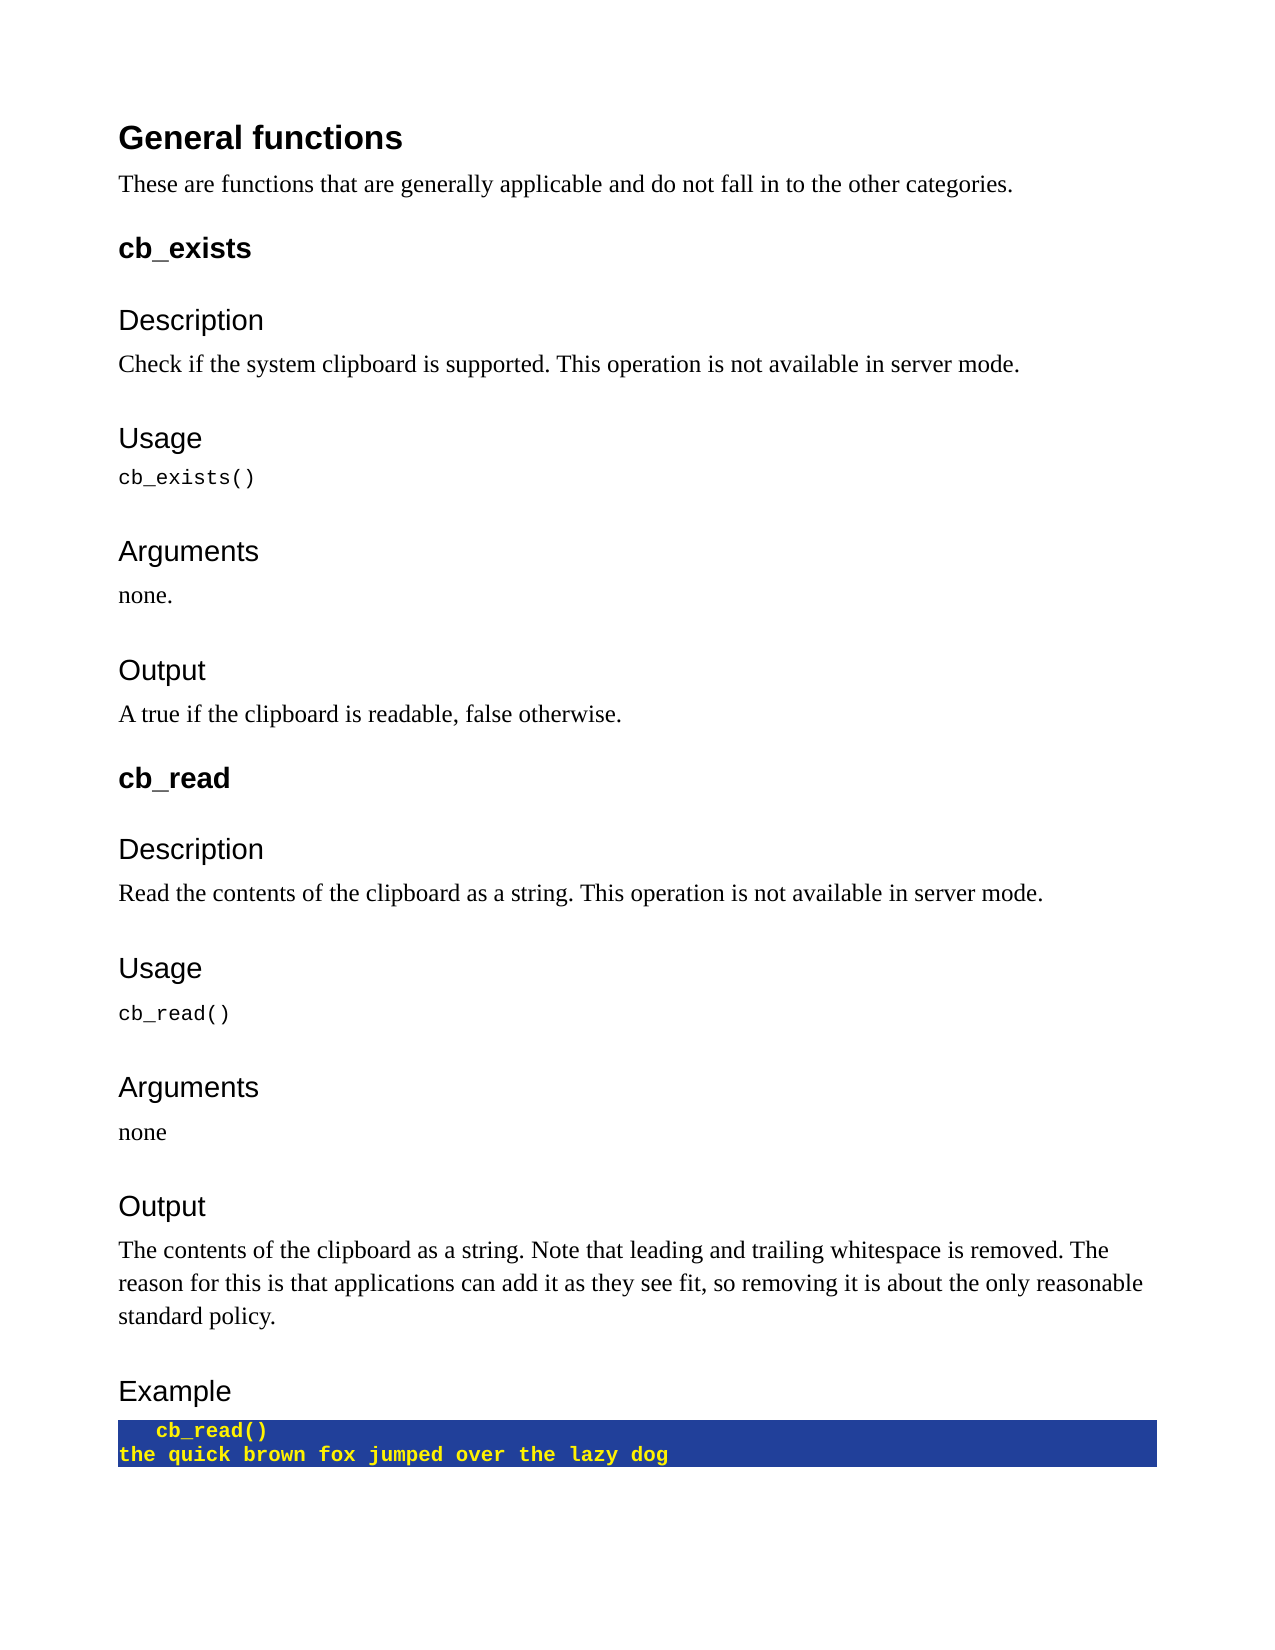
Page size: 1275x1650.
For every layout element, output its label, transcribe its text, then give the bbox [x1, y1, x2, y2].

subtitle Output [118, 653, 1157, 686]
text cb_read() [118, 1420, 1157, 1443]
text Read the contents of the clipboard as a string. This operation is not available in server mode. [118, 878, 1157, 907]
subtitle Output [118, 1189, 1157, 1223]
subtitle Description [118, 832, 1157, 866]
subtitle cb_exists [118, 231, 1157, 265]
text Check if the system clipboard is supported. This operation is not available in server mode. [118, 349, 1157, 377]
text A true if the clipboard is readable, false otherwise. [118, 699, 1157, 728]
text cb_exists() [118, 467, 1157, 491]
text cb_read() [118, 997, 1157, 1027]
subtitle Arguments [118, 1071, 1157, 1104]
subtitle Example [118, 1374, 1157, 1407]
text the quick brown fox jumped over the lazy dog [118, 1443, 1157, 1467]
subtitle Usage [118, 951, 1157, 984]
subtitle General functions [118, 118, 1157, 157]
subtitle cb_read [118, 761, 1157, 795]
text none. [118, 580, 1157, 609]
subtitle Arguments [118, 534, 1157, 568]
text none [118, 1117, 1157, 1145]
text These are functions that are generally applicable and do not fall in to the other categories. [118, 169, 1157, 198]
text The contents of the clipboard as a string. Note that leading and trailing whitespace is removed. The reason for this is that applications can add it as they see fit, so removing it is about the only reasonable standard policy. [118, 1235, 1157, 1330]
subtitle Description [118, 303, 1157, 336]
subtitle Usage [118, 421, 1157, 455]
